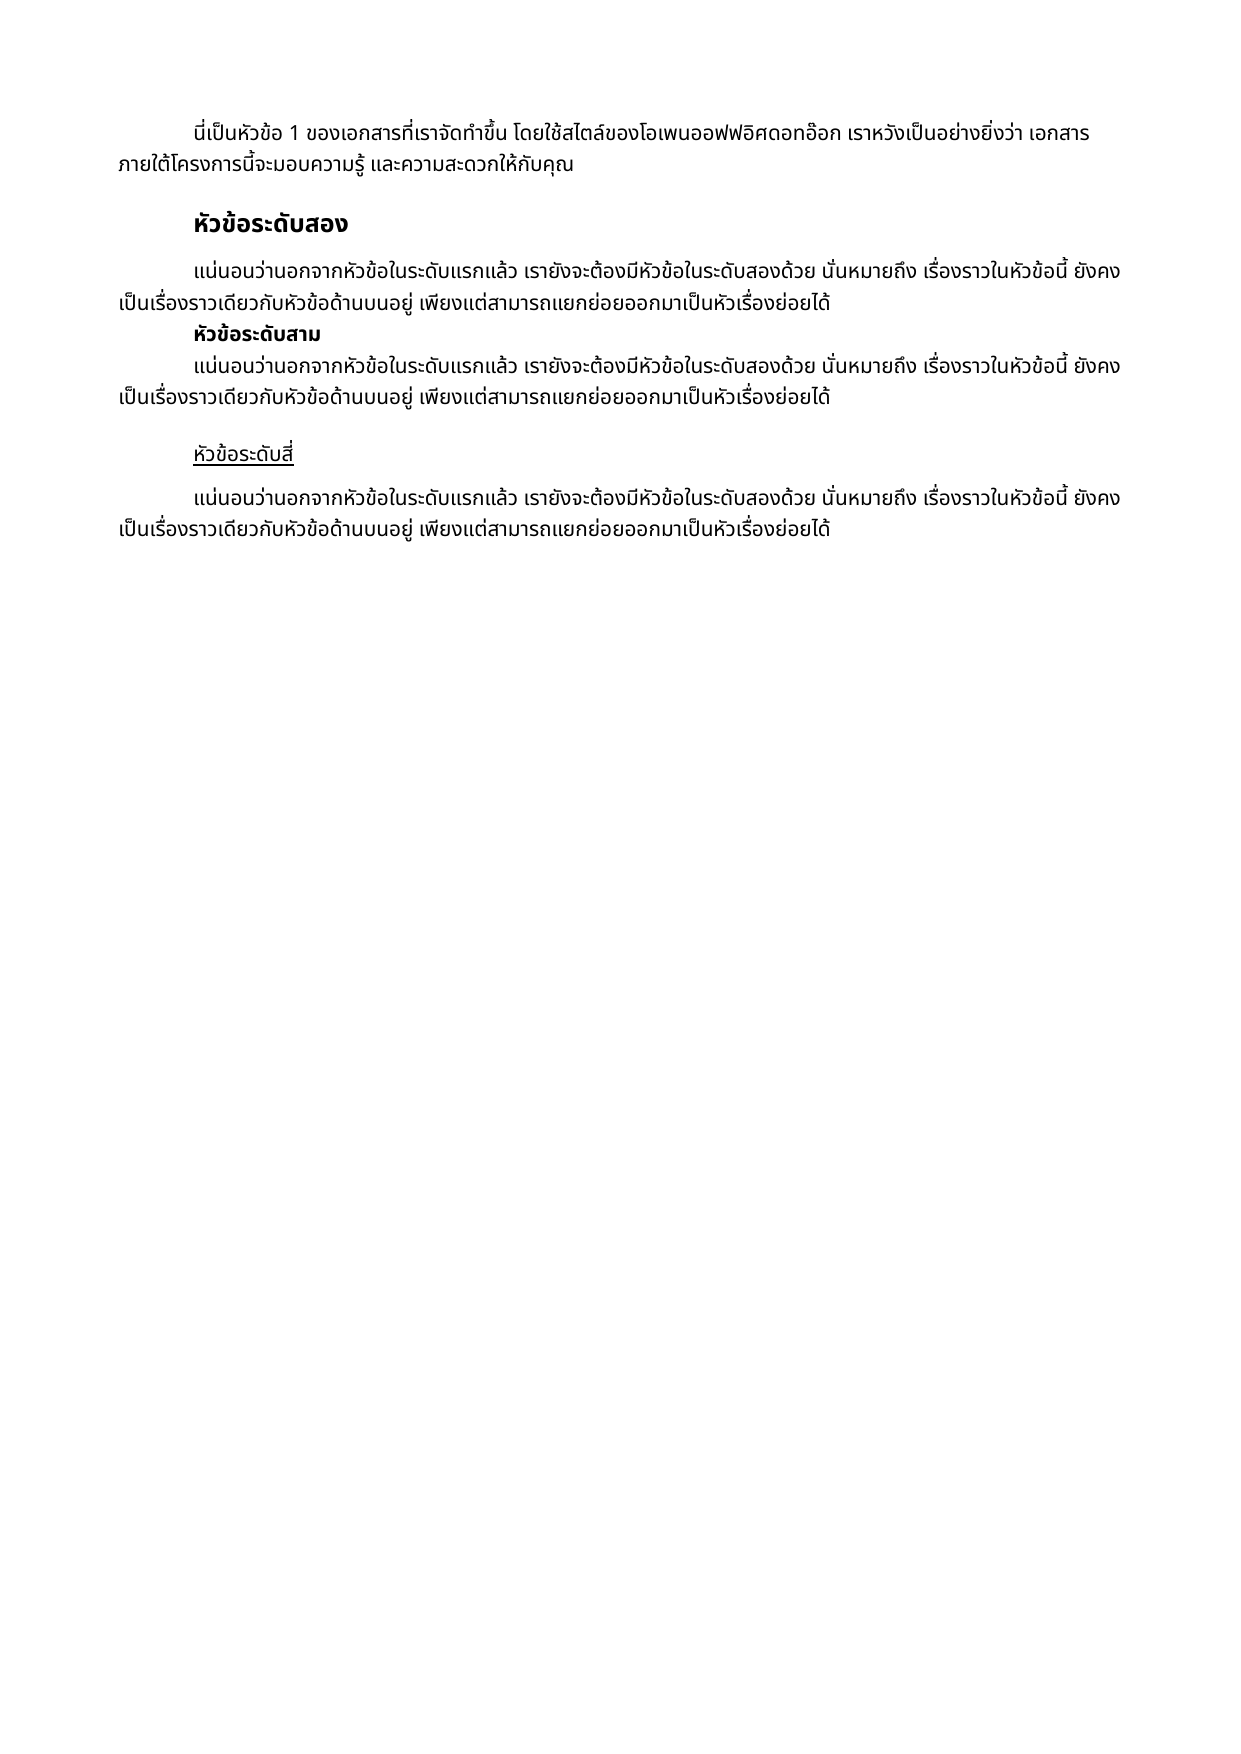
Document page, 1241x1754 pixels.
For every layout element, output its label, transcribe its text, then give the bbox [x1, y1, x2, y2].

subtitle หัวข้อระดับสี่ [193, 439, 1122, 470]
subtitle หัวข้อระดับสอง [118, 206, 1122, 244]
text แน่นอนว่านอกจากหัวข้อในระดับแรกแล้ว เรายังจะต้องมีหัวข้อในระดับสองด้วย นั่นหมายถึง เรื่องราวในหัวข้อนี้ ยังคงเป็นเรื่องราวเดียวกับหัวข้อด้านบนอยู่ เพียงแต่สามารถแยกย่อยออกมาเป็นหัวเรื่องย่อยได้ [118, 351, 1122, 414]
text นี่เป็นหัวข้อ 1 ของเอกสารที่เราจัดทำขึ้น โดยใช้สไตล์ของโอเพนออฟฟอิศดอทอ๊อก เราหวังเป็นอย่างยิ่งว่า เอกสารภายใต้โครงการนี้จะมอบความรู้ และความสะดวกให้กับคุณ [118, 118, 1122, 181]
text หัวข้อระดับสาม [193, 319, 1122, 351]
text แน่นอนว่านอกจากหัวข้อในระดับแรกแล้ว เรายังจะต้องมีหัวข้อในระดับสองด้วย นั่นหมายถึง เรื่องราวในหัวข้อนี้ ยังคงเป็นเรื่องราวเดียวกับหัวข้อด้านบนอยู่ เพียงแต่สามารถแยกย่อยออกมาเป็นหัวเรื่องย่อยได้ [118, 257, 1122, 319]
text แน่นอนว่านอกจากหัวข้อในระดับแรกแล้ว เรายังจะต้องมีหัวข้อในระดับสองด้วย นั่นหมายถึง เรื่องราวในหัวข้อนี้ ยังคงเป็นเรื่องราวเดียวกับหัวข้อด้านบนอยู่ เพียงแต่สามารถแยกย่อยออกมาเป็นหัวเรื่องย่อยได้ [118, 483, 1122, 546]
